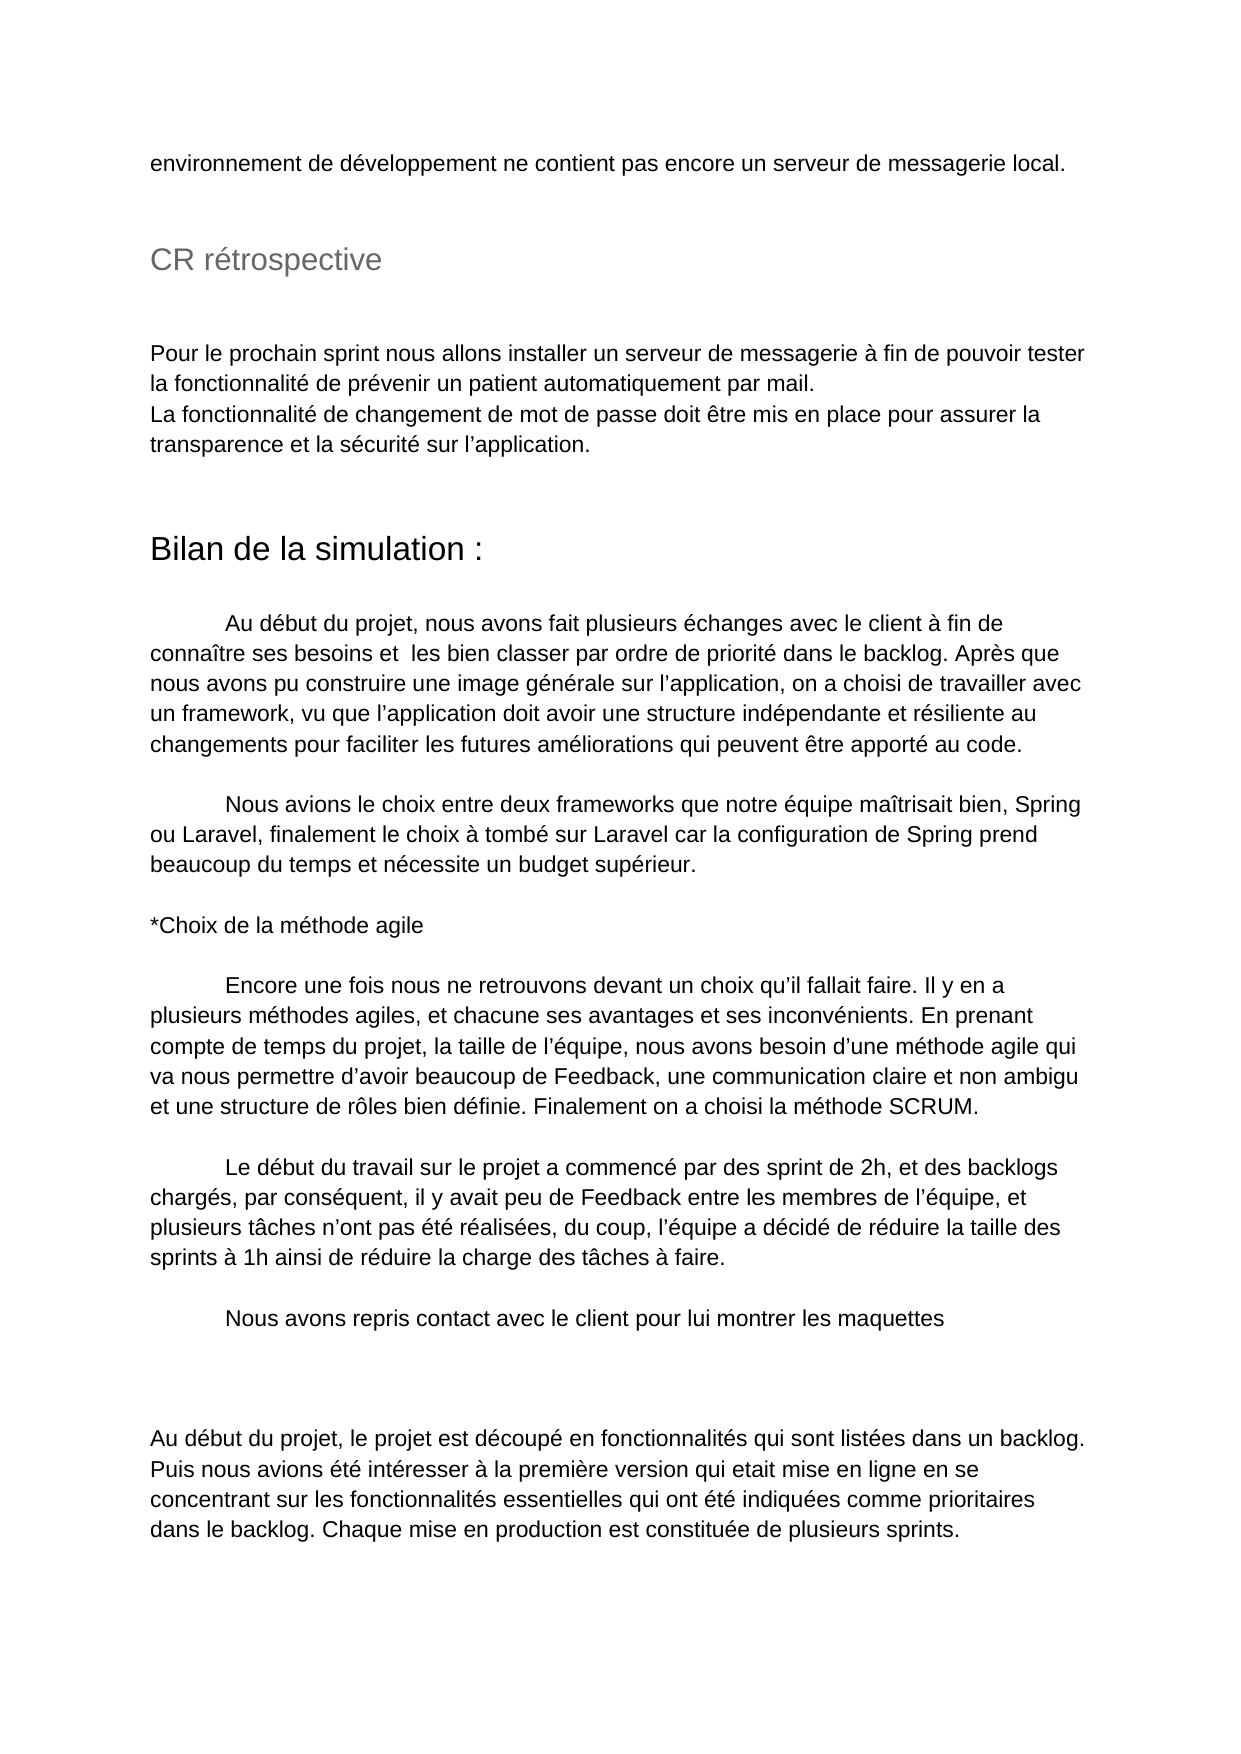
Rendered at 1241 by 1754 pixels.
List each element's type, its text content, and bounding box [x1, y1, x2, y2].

subtitle Bilan de la simulation : [150, 529, 1090, 567]
text Puis nous avions été intéresser à la première version qui etait mise en ligne en se concentrant sur les fonctionnalités essentielles qui ont été indiquées comme prioritaires dans le backlog. Chaque mise en production est constituée de plusieurs sprints. [150, 1456, 1090, 1542]
text Pour le prochain sprint nous allons installer un serveur de messagerie à fin de pouvoir tester la fonctionnalité de prévenir un patient automatiquement par mail. [150, 340, 1090, 397]
text Nous avons repris contact avec le client pour lui montrer les maquettes [150, 1304, 1090, 1331]
text Nous avions le choix entre deux frameworks que notre équipe maîtrisait bien, Spring ou Laravel, finalement le choix à tombé sur Laravel car la configuration de Spring prend beaucoup du temps et nécessite un budget supérieur. [150, 791, 1090, 878]
text Au début du projet, nous avons fait plusieurs échanges avec le client à fin de connaître ses besoins et les bien classer par ordre de priorité dans le backlog. Après que nous avons pu construire une image générale sur l’application, on a choisi de travailler avec un framework, vu que l’application doit avoir une structure indépendante et résiliente au changements pour faciliter les futures améliorations qui peuvent être apporté au code. [150, 610, 1090, 757]
text La fonctionnalité de changement de mot de passe doit être mis en place pour assurer la transparence et la sécurité sur l’application. [150, 401, 1090, 457]
subtitle CR rétrospective [150, 241, 1090, 277]
text environnement de développement ne contient pas encore un serveur de messagerie local. [150, 150, 1090, 176]
text Encore une fois nous ne retrouvons devant un choix qu’il fallait faire. Il y en a plusieurs méthodes agiles, et chacune ses avantages et ses inconvénients. En prenant compte de temps du projet, la taille de l’équipe, nous avons besoin d’une méthode agile qui va nous permettre d’avoir beaucoup de Feedback, une communication claire et non ambigu et une structure de rôles bien définie. Finalement on a choisi la méthode SCRUM. [150, 972, 1090, 1119]
text Le début du travail sur le projet a commencé par des sprint de 2h, et des backlogs chargés, par conséquent, il y avait peu de Feedback entre les membres de l’équipe, et plusieurs tâches n’ont pas été réalisées, du coup, l’équipe a décidé de réduire la taille des sprints à 1h ainsi de réduire la charge des tâches à faire. [150, 1153, 1090, 1271]
text *Choix de la méthode agile [150, 912, 1090, 938]
text Au début du projet, le projet est découpé en fonctionnalités qui sont listées dans un backlog. [150, 1425, 1090, 1452]
